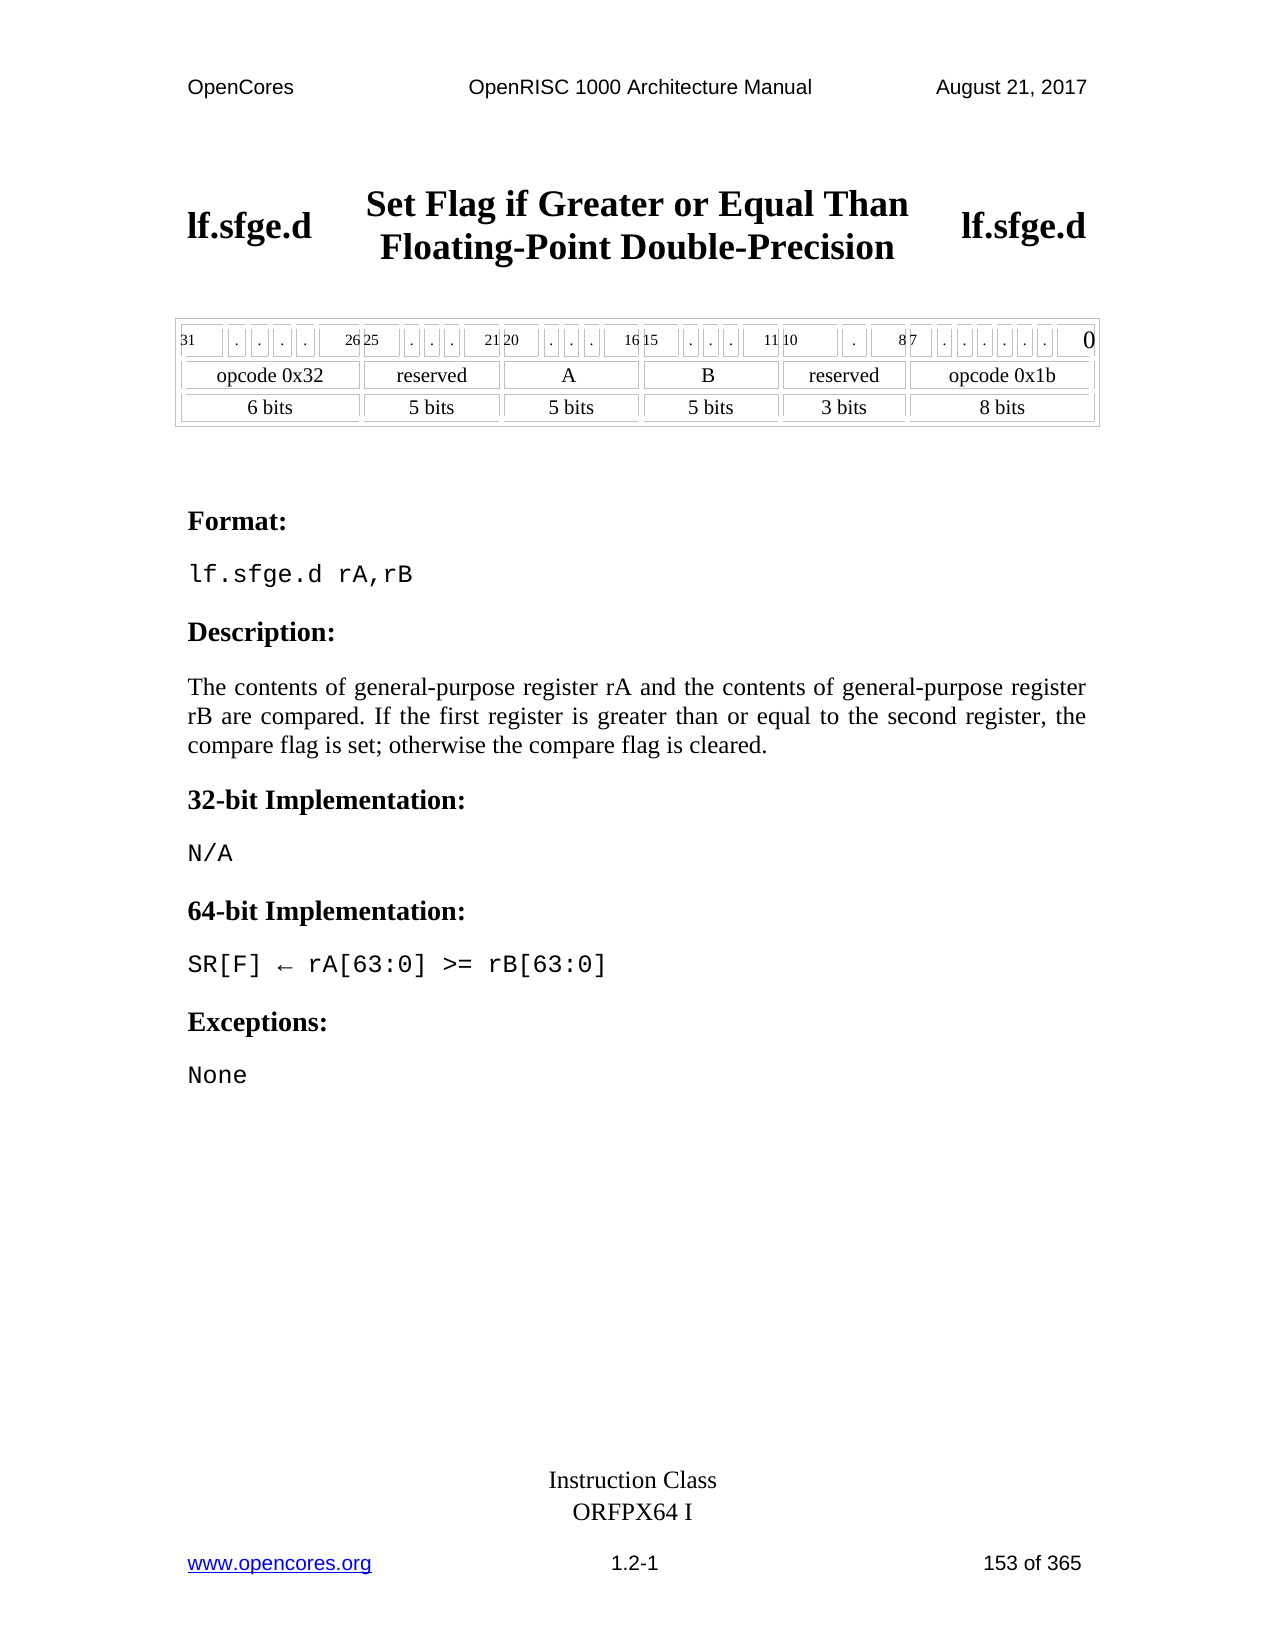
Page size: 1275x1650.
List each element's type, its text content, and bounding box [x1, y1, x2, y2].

text The contents of general-purpose register rA and the contents of general-purpose register rB are compared. If the first register is greater than or equal to the second register, the compare flag is set; otherwise the compare flag is cleared. [187, 672, 1087, 758]
text lf.sfge.d rA,rB [187, 561, 1087, 590]
text Format: [187, 504, 1087, 536]
text None [187, 1062, 1087, 1091]
text 32-bit Implementation: [187, 783, 1087, 816]
text N/A [187, 841, 1087, 869]
text Description: [187, 615, 1087, 647]
text SR[F] ← rA[63:0] >= rB[63:0] [187, 952, 1087, 980]
text 64-bit Implementation: [187, 894, 1087, 927]
text Exceptions: [187, 1005, 1087, 1037]
